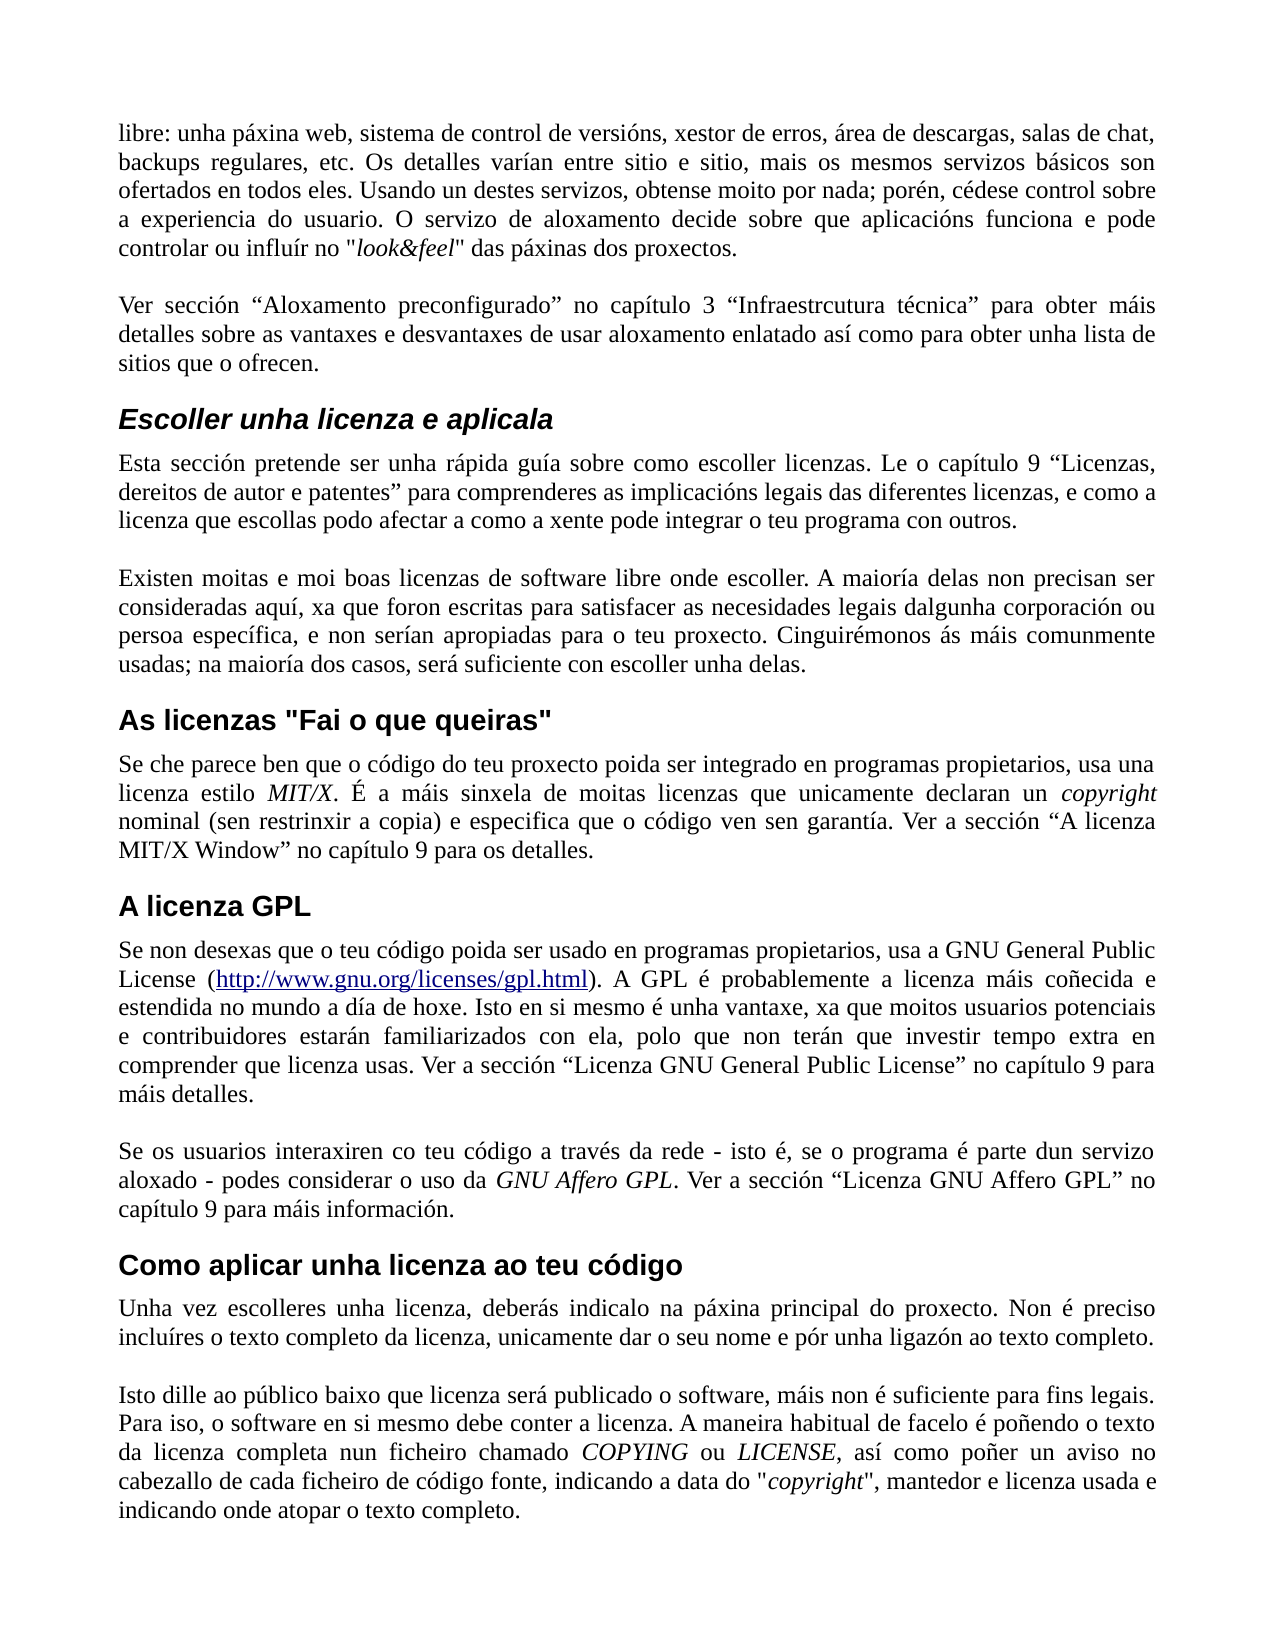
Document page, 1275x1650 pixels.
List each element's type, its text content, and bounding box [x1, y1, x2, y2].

subtitle Escoller unha licenza e aplicala [118, 402, 1157, 435]
subtitle A licenza GPL [118, 889, 1157, 922]
text Ver sección “Aloxamento preconfigurado” no capítulo 3 “Infraestrcutura técnica” para obter máis detalles sobre as vantaxes e desvantaxes de usar aloxamento enlatado así como para obter unha lista de sitios que o ofrecen. [118, 291, 1157, 377]
subtitle Como aplicar unha licenza ao teu código [118, 1247, 1157, 1281]
text Existen moitas e moi boas licenzas de software libre onde escoller. A maioría delas non precisan ser consideradas aquí, xa que foron escritas para satisfacer as necesidades legais dalgunha corporación ou persoa específica, e non serían apropiadas para o teu proxecto. Cinguirémonos ás máis comunmente usadas; na maioría dos casos, será suficiente con escoller unha delas. [118, 563, 1157, 678]
text libre: unha páxina web, sistema de control de versións, xestor de erros, área de descargas, salas de chat, backups regulares, etc. Os detalles varían entre sitio e sitio, mais os mesmos servizos básicos son ofertados en todos eles. Usando un destes servizos, obtense moito por nada; porén, cédese control sobre a experiencia do usuario. O servizo de aloxamento decide sobre que aplicacións funciona e pode controlar ou influír no "look&feel" das páxinas dos proxectos. [118, 118, 1157, 262]
subtitle As licenzas "Fai o que queiras" [118, 703, 1157, 736]
text Se non desexas que o teu código poida ser usado en programas propietarios, usa a GNU General Public License (http://www.gnu.org/licenses/gpl.html). A GPL é probablemente a licenza máis coñecida e estendida no mundo a día de hoxe. Isto en si mesmo é unha vantaxe, xa que moitos usuarios potenciais e contribuidores estarán familiarizados con ela, polo que non terán que investir tempo extra en comprender que licenza usas. Ver a sección “Licenza GNU General Public License” no capítulo 9 para máis detalles. [118, 935, 1157, 1107]
text Se che parece ben que o código do teu proxecto poida ser integrado en programas propietarios, usa una licenza estilo MIT/X. É a máis sinxela de moitas licenzas que unicamente declaran un copyright nominal (sen restrinxir a copia) e especifica que o código ven sen garantía. Ver a sección “A licenza MIT/X Window” no capítulo 9 para os detalles. [118, 749, 1157, 864]
text Esta sección pretende ser unha rápida guía sobre como escoller licenzas. Le o capítulo 9 “Licenzas, dereitos de autor e patentes” para comprenderes as implicacións legais das diferentes licenzas, e como a licenza que escollas podo afectar a como a xente pode integrar o teu programa con outros. [118, 448, 1157, 534]
text Isto dille ao público baixo que licenza será publicado o software, máis non é suficiente para fins legais. Para iso, o software en si mesmo debe conter a licenza. A maneira habitual de facelo é poñendo o texto da licenza completa nun ficheiro chamado COPYING ou LICENSE, así como poñer un aviso no cabezallo de cada ficheiro de código fonte, indicando a data do "copyright", mantedor e licenza usada e indicando onde atopar o texto completo. [118, 1380, 1157, 1523]
text Se os usuarios interaxiren co teu código a través da rede - isto é, se o programa é parte dun servizo aloxado - podes considerar o uso da GNU Affero GPL. Ver a sección “Licenza GNU Affero GPL” no capítulo 9 para máis información. [118, 1136, 1157, 1222]
text Unha vez escolleres unha licenza, deberás indicalo na páxina principal do proxecto. Non é preciso incluíres o texto completo da licenza, unicamente dar o seu nome e pór unha ligazón ao texto completo. [118, 1293, 1157, 1351]
